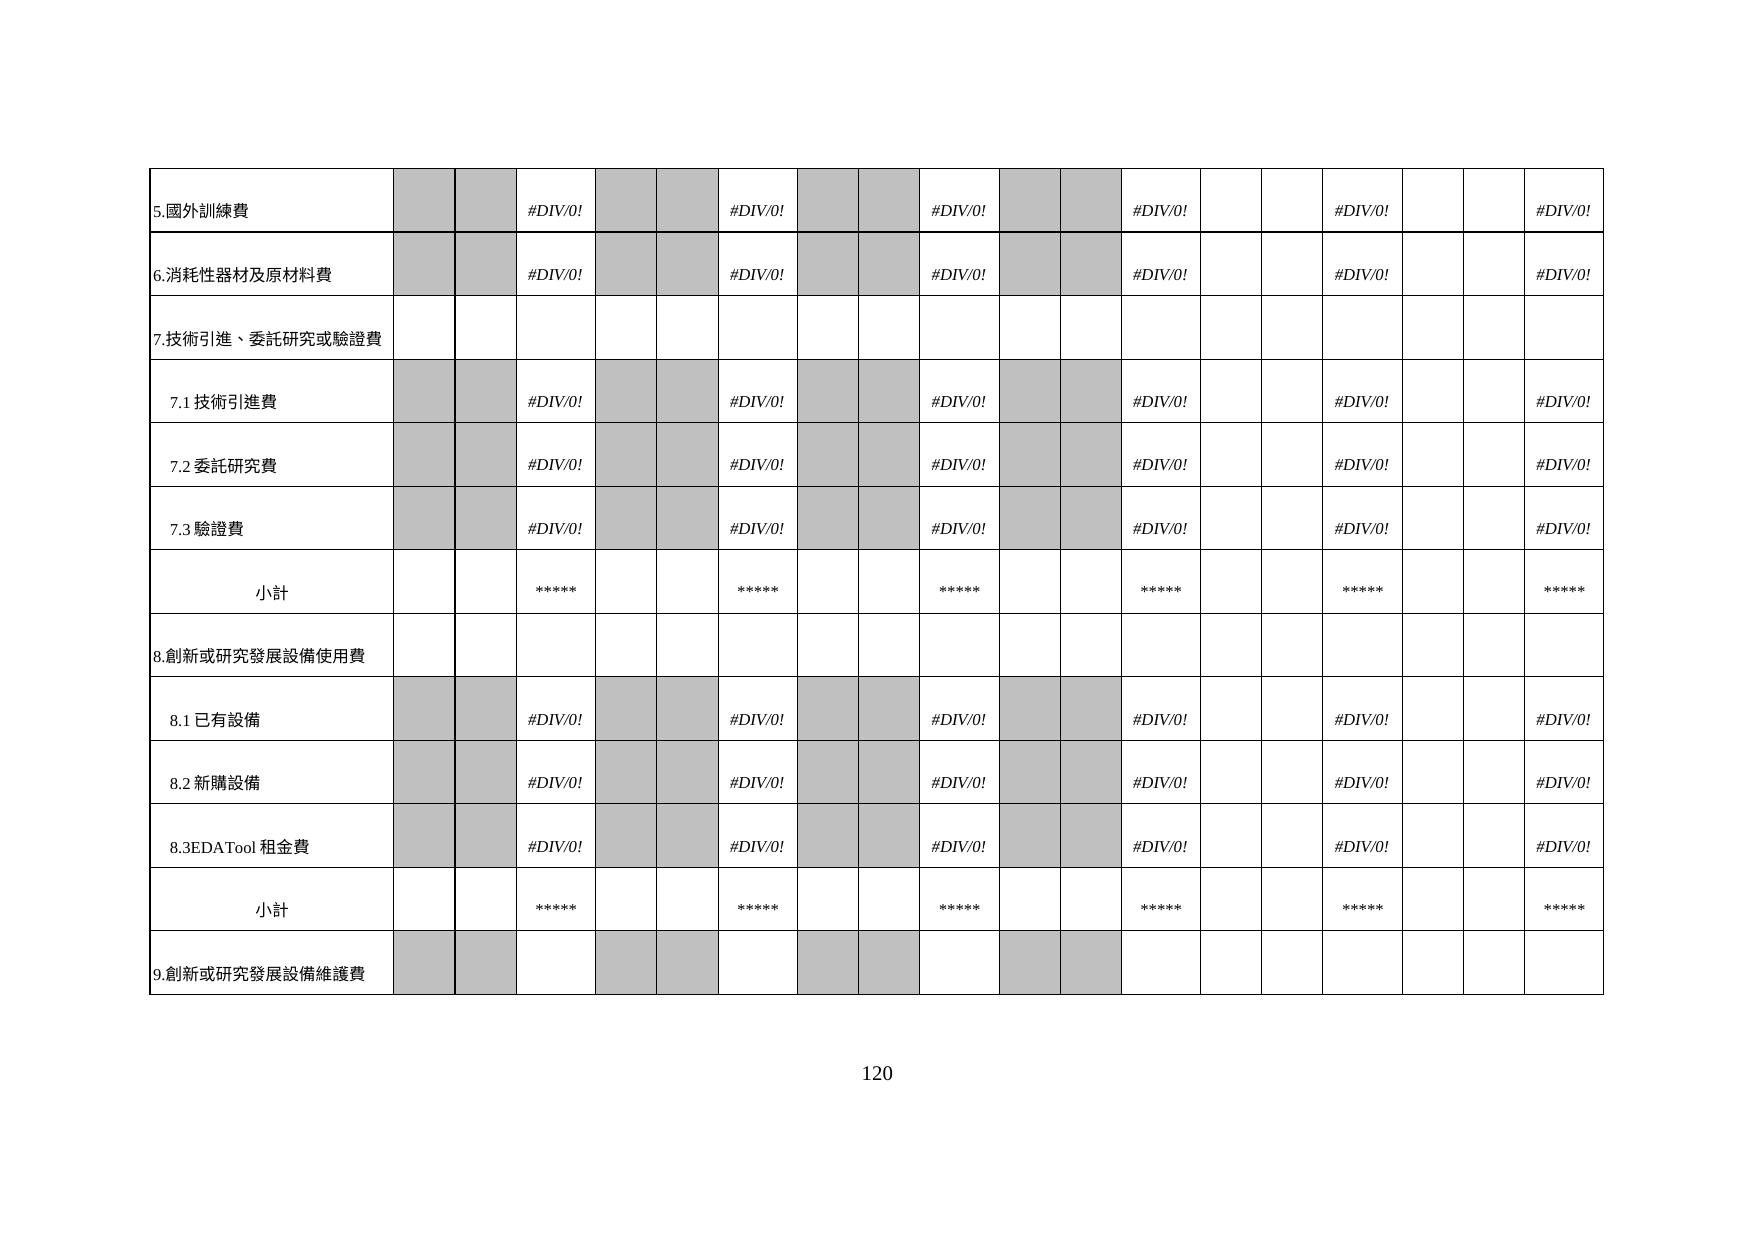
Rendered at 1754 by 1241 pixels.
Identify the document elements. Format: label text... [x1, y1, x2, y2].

table_cell [1464, 931, 1524, 994]
table_cell [1262, 550, 1322, 613]
table_cell [394, 296, 454, 358]
table_cell 9.創新或研究發展設備維護費 [151, 931, 393, 994]
table_cell [1061, 423, 1121, 486]
table_cell [1000, 741, 1060, 803]
table_cell #DIV/0! [1525, 233, 1603, 295]
table_cell [920, 614, 999, 676]
table_cell [394, 931, 454, 994]
table_cell [1000, 423, 1060, 486]
table_cell [1201, 550, 1261, 613]
table_cell [1323, 296, 1402, 358]
table_cell [1201, 804, 1261, 867]
table_cell #DIV/0! [1122, 804, 1200, 867]
table_cell [1403, 804, 1463, 867]
table_cell [1201, 423, 1261, 486]
table_cell [798, 169, 858, 231]
table_cell [1122, 614, 1200, 676]
table_cell [394, 360, 454, 422]
table_cell [456, 296, 516, 358]
table_cell [657, 741, 718, 803]
table_cell [1464, 741, 1524, 803]
table_cell [1464, 804, 1524, 867]
table_cell #DIV/0! [1323, 804, 1402, 867]
table_cell 6.消耗性器材及原材料費 [151, 233, 393, 295]
table_cell [1000, 169, 1060, 231]
table_cell [859, 487, 919, 549]
table_cell #DIV/0! [1122, 423, 1200, 486]
table_cell 8.1已有設備 [151, 677, 393, 740]
table_cell #DIV/0! [1525, 804, 1603, 867]
table_cell [1464, 423, 1524, 486]
table_cell [1061, 741, 1121, 803]
table_cell #DIV/0! [1525, 423, 1603, 486]
table_cell [517, 296, 595, 358]
table_cell [1201, 614, 1261, 676]
table_cell [1061, 296, 1121, 358]
table_cell 8.3EDATool租金費 [151, 804, 393, 867]
table_cell 8.創新或研究發展設備使用費 [151, 614, 393, 676]
table_cell [1000, 487, 1060, 549]
table_cell [1525, 931, 1603, 994]
table_cell [859, 677, 919, 740]
table_cell [596, 804, 656, 867]
table_cell [1403, 868, 1463, 930]
table_cell [859, 804, 919, 867]
table_cell ***** [1525, 868, 1603, 930]
table_cell [456, 233, 516, 295]
table_cell [798, 233, 858, 295]
table_cell [1403, 614, 1463, 676]
table_cell [798, 741, 858, 803]
table_cell #DIV/0! [1323, 233, 1402, 295]
table_cell [1262, 423, 1322, 486]
table_cell [859, 931, 919, 994]
table_cell ***** [920, 868, 999, 930]
table_cell [1403, 169, 1463, 231]
table_cell [657, 487, 718, 549]
table_cell [1061, 677, 1121, 740]
table_cell #DIV/0! [1323, 423, 1402, 486]
table_cell [596, 423, 656, 486]
table_cell [1403, 487, 1463, 549]
table_cell [1403, 233, 1463, 295]
table_cell [394, 741, 454, 803]
table_cell [1464, 296, 1524, 358]
table_cell [1262, 868, 1322, 930]
table_cell [596, 296, 656, 358]
table_cell [1464, 233, 1524, 295]
table_cell [1201, 169, 1261, 231]
table_cell [596, 233, 656, 295]
table_cell #DIV/0! [920, 741, 999, 803]
table_cell [1061, 487, 1121, 549]
table_cell #DIV/0! [1323, 741, 1402, 803]
table_cell #DIV/0! [719, 487, 797, 549]
table_cell [1201, 296, 1261, 358]
table_cell #DIV/0! [1122, 487, 1200, 549]
table_cell #DIV/0! [517, 360, 595, 422]
table_cell #DIV/0! [1525, 169, 1603, 231]
table_cell [1201, 487, 1261, 549]
table_cell ***** [517, 550, 595, 613]
table_cell [798, 360, 858, 422]
table_cell [1122, 931, 1200, 994]
table_cell [1403, 741, 1463, 803]
table_cell [456, 741, 516, 803]
table_cell ***** [719, 868, 797, 930]
table_cell #DIV/0! [1525, 741, 1603, 803]
table_cell [657, 804, 718, 867]
table_cell [719, 931, 797, 994]
table_cell #DIV/0! [920, 360, 999, 422]
table_cell 7.3驗證費 [151, 487, 393, 549]
table_cell [1403, 677, 1463, 740]
table_cell ***** [1122, 868, 1200, 930]
table_cell [596, 931, 656, 994]
table_cell #DIV/0! [517, 423, 595, 486]
table_cell [1000, 868, 1060, 930]
table_cell [657, 360, 718, 422]
table_cell 5.國外訓練費 [151, 169, 393, 231]
table_cell ***** [1323, 868, 1402, 930]
table_cell 7.技術引進、委託研究或驗證費 [151, 296, 393, 358]
table_cell [1323, 931, 1402, 994]
table_cell [1262, 804, 1322, 867]
table_cell [657, 677, 718, 740]
table_cell #DIV/0! [920, 169, 999, 231]
table_cell [859, 296, 919, 358]
table_cell [1262, 169, 1322, 231]
table_cell [456, 360, 516, 422]
table_cell [394, 169, 454, 231]
table_cell #DIV/0! [1122, 677, 1200, 740]
table_cell #DIV/0! [1323, 677, 1402, 740]
table_cell [798, 931, 858, 994]
table_cell [394, 677, 454, 740]
table_cell [859, 360, 919, 422]
table_cell [1403, 931, 1463, 994]
table_cell [1262, 233, 1322, 295]
table_cell #DIV/0! [719, 804, 797, 867]
table_cell #DIV/0! [719, 423, 797, 486]
table_cell [596, 487, 656, 549]
table_cell [1061, 931, 1121, 994]
table_cell ***** [920, 550, 999, 613]
table_cell [517, 931, 595, 994]
table_cell [394, 487, 454, 549]
table_cell [798, 550, 858, 613]
table_cell #DIV/0! [517, 804, 595, 867]
table_cell #DIV/0! [1323, 169, 1402, 231]
table_cell #DIV/0! [1323, 360, 1402, 422]
table_cell [1403, 550, 1463, 613]
table_cell [920, 931, 999, 994]
table_cell [596, 550, 656, 613]
table_cell [1262, 296, 1322, 358]
table_cell [1262, 487, 1322, 549]
table_cell [1464, 677, 1524, 740]
table_cell [657, 550, 718, 613]
table_cell [1201, 868, 1261, 930]
table_cell [1061, 868, 1121, 930]
table_cell [1525, 614, 1603, 676]
table_cell [657, 614, 718, 676]
table_cell [1403, 296, 1463, 358]
table_cell #DIV/0! [1525, 360, 1603, 422]
table_cell [456, 614, 516, 676]
table_cell [1000, 360, 1060, 422]
table_cell #DIV/0! [517, 487, 595, 549]
table_cell [1403, 423, 1463, 486]
table_cell ***** [719, 550, 797, 613]
table_cell [596, 360, 656, 422]
table_cell [456, 423, 516, 486]
table_cell #DIV/0! [920, 804, 999, 867]
table_cell [1323, 614, 1402, 676]
table_cell [798, 677, 858, 740]
table_cell 7.1技術引進費 [151, 360, 393, 422]
table_cell [596, 868, 656, 930]
table_cell [798, 614, 858, 676]
table_cell [1464, 487, 1524, 549]
table_cell [859, 169, 919, 231]
table_cell [859, 614, 919, 676]
table_cell 小計 [151, 868, 393, 930]
table_cell [596, 614, 656, 676]
table_cell [1201, 233, 1261, 295]
table_cell [456, 804, 516, 867]
table_cell #DIV/0! [517, 233, 595, 295]
table_cell #DIV/0! [517, 677, 595, 740]
table_cell #DIV/0! [517, 741, 595, 803]
table_cell [1464, 169, 1524, 231]
table_cell #DIV/0! [719, 741, 797, 803]
table_cell [1000, 296, 1060, 358]
table_cell [1000, 677, 1060, 740]
table_cell ***** [1122, 550, 1200, 613]
table_cell [1000, 931, 1060, 994]
table_cell [1061, 233, 1121, 295]
table_cell 小計 [151, 550, 393, 613]
table_cell [657, 931, 718, 994]
table_cell [798, 487, 858, 549]
table_cell [1464, 868, 1524, 930]
table_cell [798, 868, 858, 930]
table_cell #DIV/0! [1525, 677, 1603, 740]
table_cell #DIV/0! [1122, 360, 1200, 422]
table_cell #DIV/0! [920, 233, 999, 295]
table_cell #DIV/0! [1122, 741, 1200, 803]
table_cell [1000, 550, 1060, 613]
table_cell [719, 296, 797, 358]
table_cell #DIV/0! [920, 677, 999, 740]
table_cell [394, 804, 454, 867]
table_cell #DIV/0! [1525, 487, 1603, 549]
table_cell [1000, 804, 1060, 867]
table_cell [1061, 804, 1121, 867]
table_cell [1262, 677, 1322, 740]
table_cell 8.2新購設備 [151, 741, 393, 803]
table_cell [456, 169, 516, 231]
table_cell [394, 233, 454, 295]
table_cell #DIV/0! [719, 169, 797, 231]
table_cell [1000, 614, 1060, 676]
table_cell [719, 614, 797, 676]
table_cell [1403, 360, 1463, 422]
table_cell [456, 487, 516, 549]
table_cell [657, 233, 718, 295]
table_cell [394, 614, 454, 676]
table_cell [798, 296, 858, 358]
table_cell [456, 868, 516, 930]
table_cell [1262, 360, 1322, 422]
table_cell [657, 868, 718, 930]
table_cell [394, 423, 454, 486]
table_cell [1464, 614, 1524, 676]
table_cell [456, 677, 516, 740]
table_cell 7.2委託研究費 [151, 423, 393, 486]
table_cell [1464, 550, 1524, 613]
table_cell #DIV/0! [719, 233, 797, 295]
table_cell [1262, 741, 1322, 803]
table_cell [1201, 677, 1261, 740]
table_cell [859, 868, 919, 930]
table_cell [1000, 233, 1060, 295]
table_cell #DIV/0! [719, 677, 797, 740]
table_cell [1262, 931, 1322, 994]
table_cell [1061, 614, 1121, 676]
table_cell #DIV/0! [920, 487, 999, 549]
table_cell #DIV/0! [1122, 169, 1200, 231]
table_cell [456, 550, 516, 613]
table_cell [859, 423, 919, 486]
table_cell #DIV/0! [719, 360, 797, 422]
table_cell [596, 677, 656, 740]
table_cell [1525, 296, 1603, 358]
table_cell #DIV/0! [1323, 487, 1402, 549]
table_cell [1262, 614, 1322, 676]
table_cell [394, 868, 454, 930]
table_cell [1201, 360, 1261, 422]
table_cell #DIV/0! [920, 423, 999, 486]
table_cell [859, 233, 919, 295]
table_cell [657, 423, 718, 486]
table_cell [1061, 360, 1121, 422]
table_cell [1201, 931, 1261, 994]
table_cell [657, 169, 718, 231]
table_cell [1122, 296, 1200, 358]
table_cell [596, 169, 656, 231]
table_cell [798, 804, 858, 867]
table_cell [798, 423, 858, 486]
table_cell [517, 614, 595, 676]
table_cell [859, 550, 919, 613]
table_cell [1201, 741, 1261, 803]
table_cell [920, 296, 999, 358]
table_cell [1464, 360, 1524, 422]
table_cell ***** [517, 868, 595, 930]
table_cell ***** [1323, 550, 1402, 613]
table_cell [456, 931, 516, 994]
table_cell ***** [1525, 550, 1603, 613]
table_cell [657, 296, 718, 358]
table_cell [596, 741, 656, 803]
table_cell [1061, 169, 1121, 231]
table_cell #DIV/0! [517, 169, 595, 231]
table_cell [394, 550, 454, 613]
table_cell #DIV/0! [1122, 233, 1200, 295]
table_cell [1061, 550, 1121, 613]
table_cell [859, 741, 919, 803]
